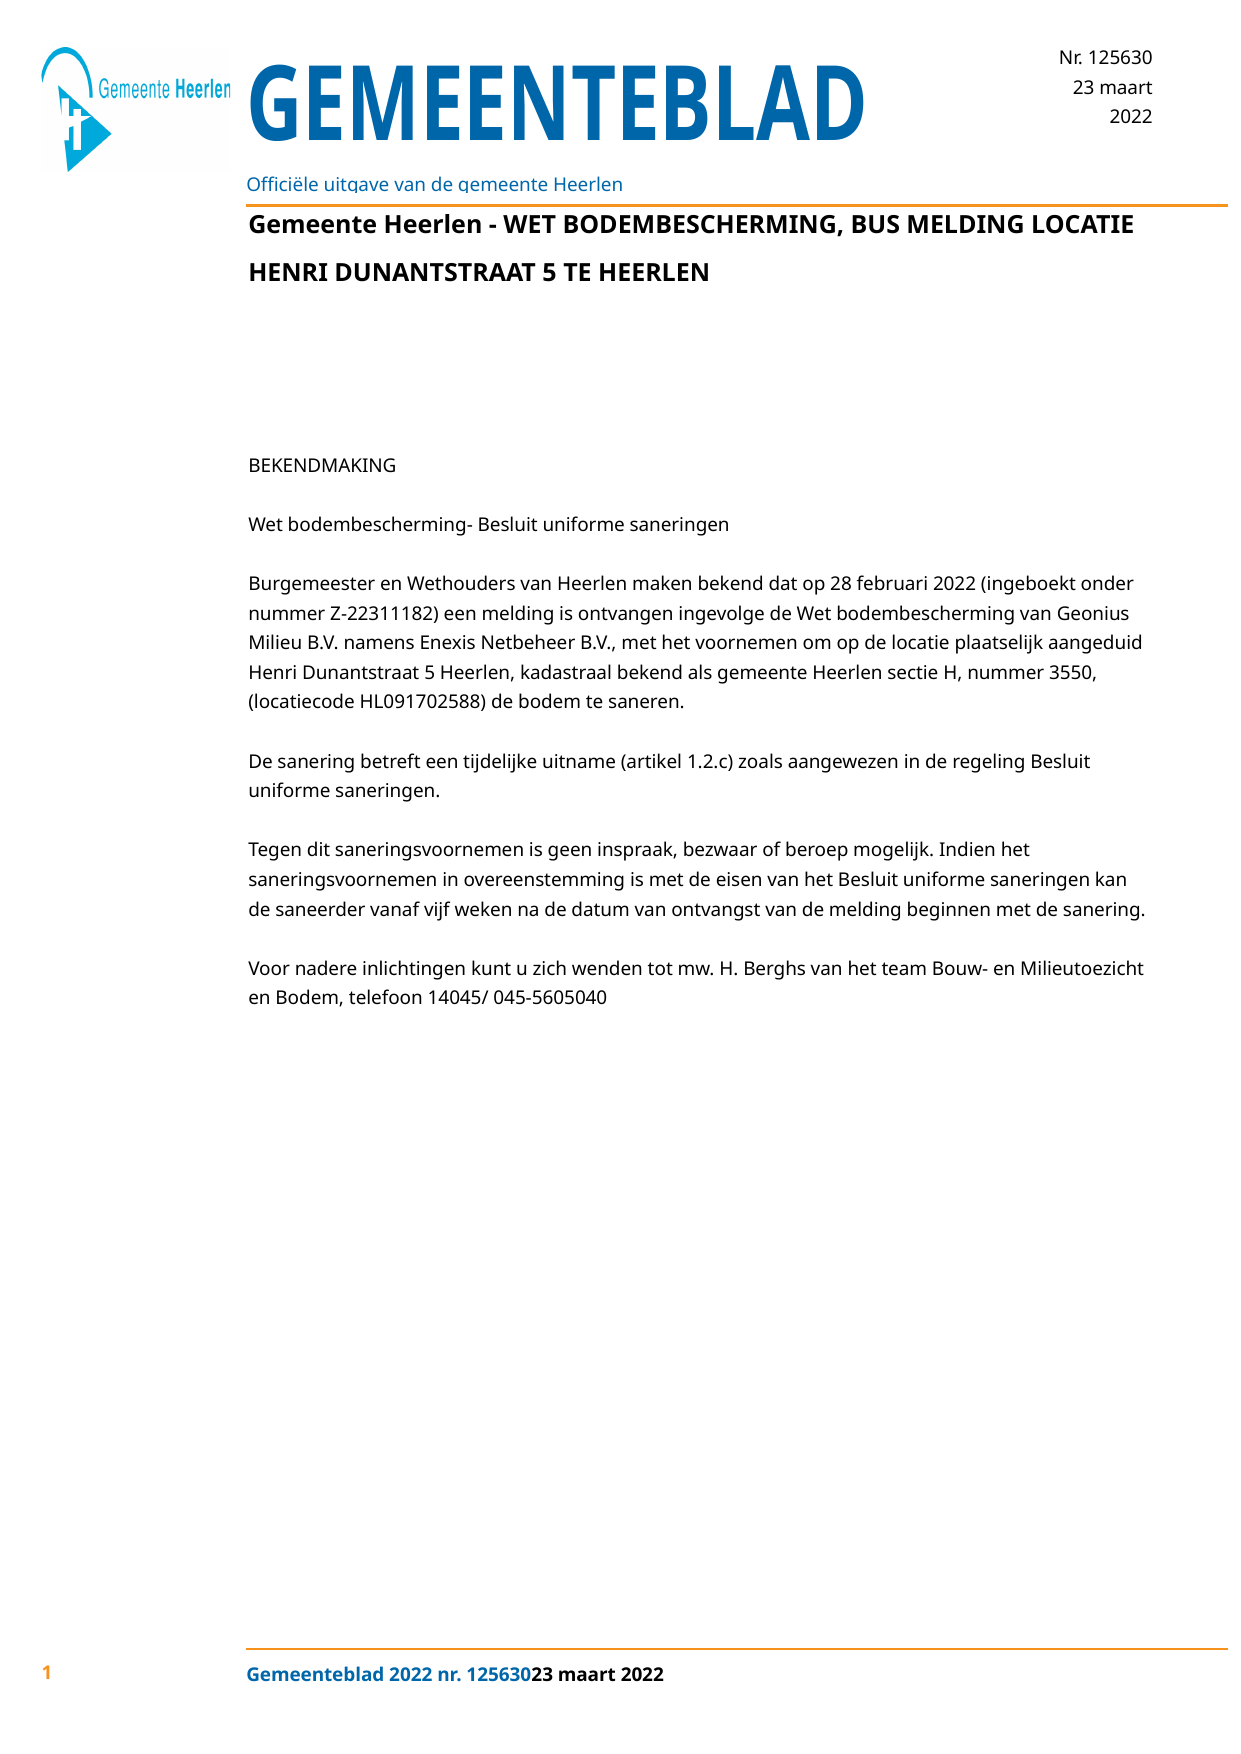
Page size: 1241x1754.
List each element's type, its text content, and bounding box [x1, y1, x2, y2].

text Burgemeester en Wethouders van Heerlen maken bekend dat op 28 februari 2022 (ingeboekt onder nummer Z-22311182) een melding is ontvangen ingevolge de Wet bodembescherming van Geonius Milieu B.V. namens Enexis Netbeheer B.V., met het voornemen om op de locatie plaatselijk aangeduid Henri Dunantstraat 5 Heerlen, kadastraal bekend als gemeente Heerlen sectie H, nummer 3550, (locatiecode HL091702588) de bodem te saneren. [248, 570, 1152, 714]
text Tegen dit saneringsvoornemen is geen inspraak, bezwaar of beroep mogelijk. Indien het saneringsvoornemen in overeenstemming is met de eisen van het Besluit uniforme saneringen kan de saneerder vanaf vijf weken na de datum van ontvangst van de melding beginnen met de sanering. [248, 837, 1152, 922]
text Gemeente Heerlen - WET BODEMBESCHERMING, BUS MELDING LOCATIE HENRI DUNANTSTRAAT 5 TE HEERLEN [248, 207, 1152, 288]
text Voor nadere inlichtingen kunt u zich wenden tot mw. H. Berghs van het team Bouw- en Milieutoezicht en Bodem, telefoon 14045/ 045-5605040 [248, 955, 1152, 1010]
text De sanering betreft een tijdelijke uitname (artikel 1.2.c) zoals aangewezen in de regeling Besluit uniforme saneringen. [248, 748, 1152, 803]
picture [41, 47, 59, 70]
text BEKENDMAKING [248, 452, 1152, 478]
text Wet bodembescherming- Besluit uniforme saneringen [248, 511, 1152, 537]
picture [41, 47, 231, 172]
